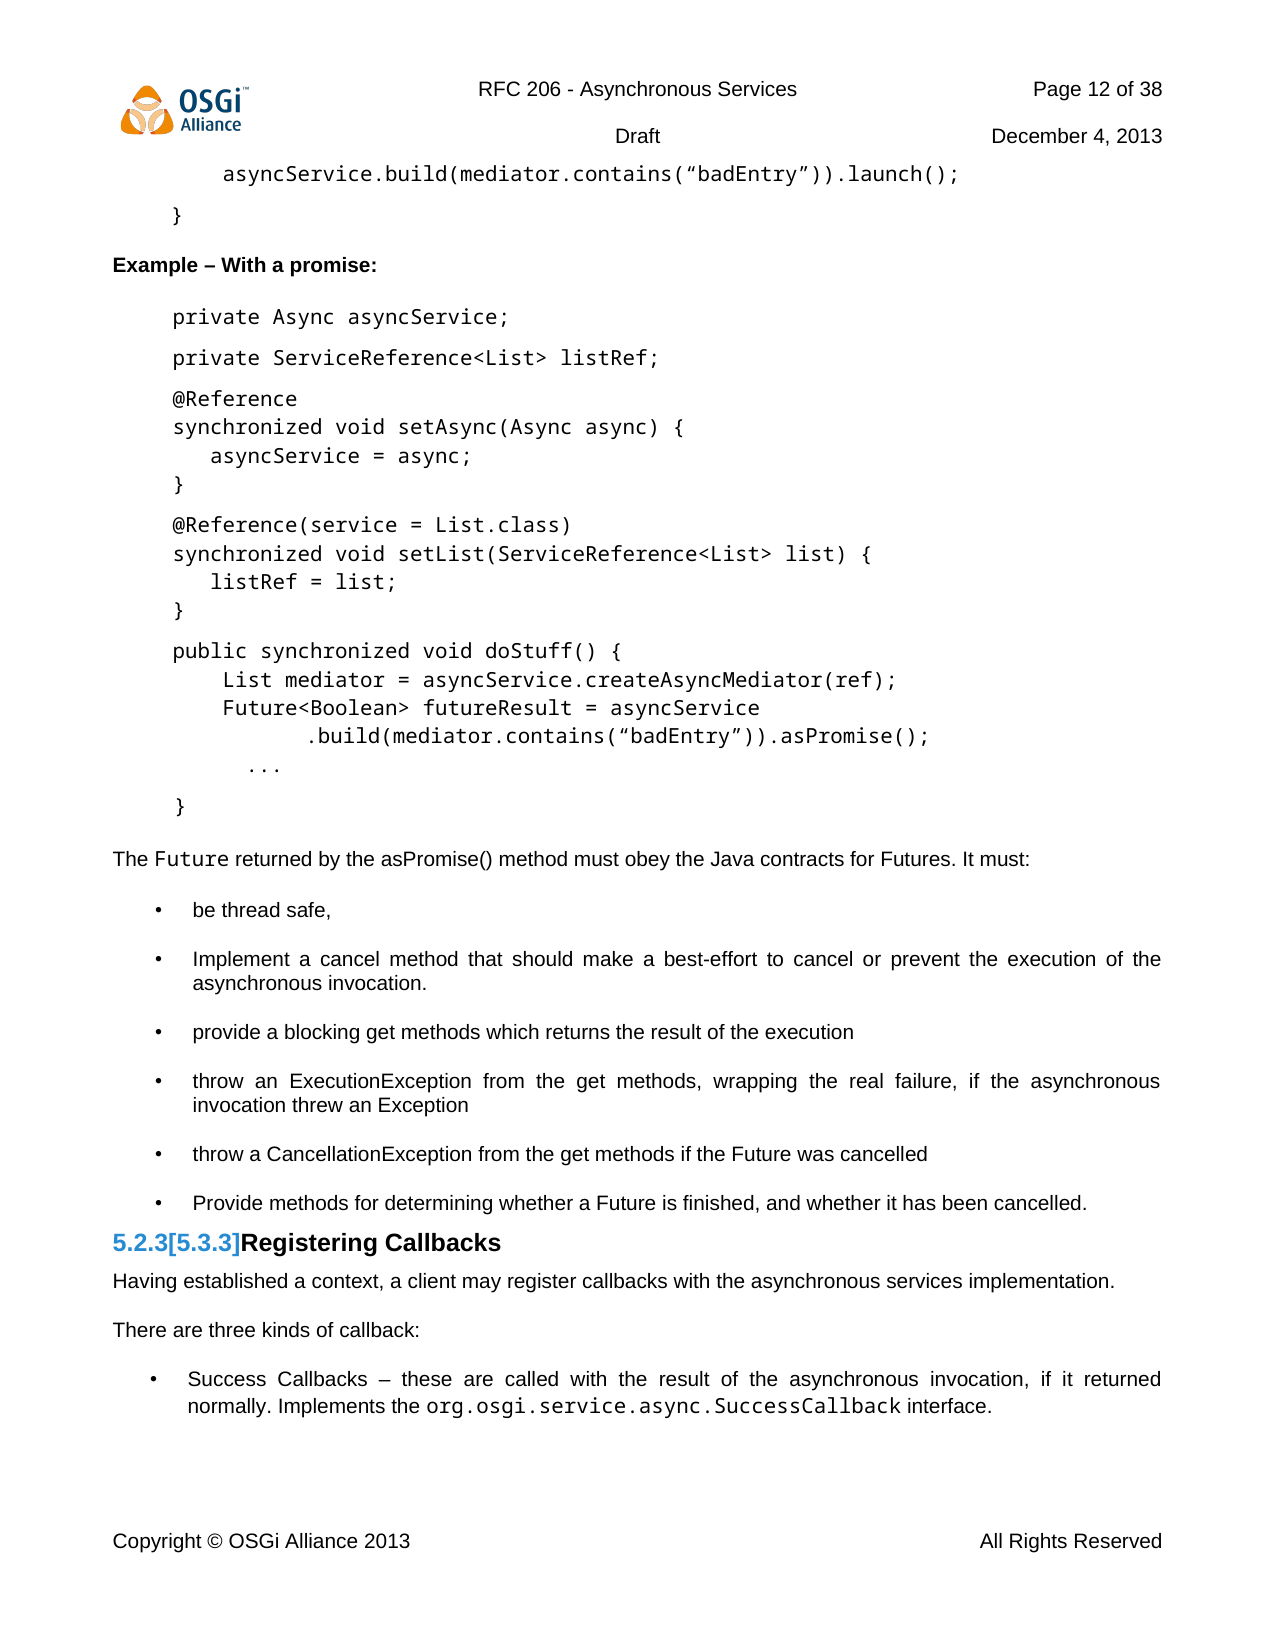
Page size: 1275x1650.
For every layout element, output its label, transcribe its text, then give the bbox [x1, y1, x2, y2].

text @Reference(service = List.class) [172, 510, 1162, 539]
text private Async asyncService; [172, 302, 1162, 331]
text asyncService.build(mediator.contains(“badEntry”)).launch(); [112, 159, 1162, 187]
text } [172, 596, 1162, 624]
list be thread safe, [155, 898, 1162, 922]
list throw an ExecutionException from the get methods, wrapping the real failure, if the asynchronous invocation threw an Exception [155, 1069, 1162, 1117]
text List mediator = asyncService.createAsyncMediator(ref); [172, 665, 1162, 693]
text Having established a context, a client may register callbacks with the asynchronous services implementation. [112, 1269, 1162, 1293]
text public synchronized void doStuff() { [172, 636, 1162, 665]
text ... [245, 750, 1162, 778]
text Future<Boolean> futureResult = asyncService [112, 693, 1162, 722]
text listRef = list; [172, 567, 1162, 596]
text synchronized void setList(ServiceReference<List> list) { [172, 539, 1162, 567]
text } [174, 791, 1162, 819]
list Success Callbacks – these are called with the result of the asynchronous invocation, if it returned normally. Implements the org.osgi.service.async.SuccessCallback interface. [150, 1367, 1162, 1419]
list Provide methods for determining whether a Future is finished, and whether it has been cancelled. [155, 1191, 1162, 1215]
text } [171, 200, 1162, 228]
text asyncService = async; [172, 441, 1162, 469]
list throw a CancellationException from the get methods if the Future was cancelled [155, 1142, 1162, 1166]
text @Reference [172, 384, 1162, 412]
list Implement a cancel method that should make a best-effort to cancel or prevent the execution of the asynchronous invocation. [155, 947, 1162, 995]
text .build(mediator.contains(“badEntry”)).asPromise(); [245, 722, 1162, 750]
text synchronized void setAsync(Async async) { [172, 412, 1162, 441]
text private ServiceReference<List> listRef; [172, 343, 1162, 372]
list provide a blocking get methods which returns the result of the execution [155, 1020, 1162, 1044]
text } [172, 469, 1162, 498]
picture [113, 78, 257, 142]
text There are three kinds of callback: [112, 1318, 1162, 1342]
text Example – With a promise: [112, 253, 1162, 277]
subtitle Registering Callbacks [112, 1228, 1162, 1256]
text The Future returned by the asPromise() method must obey the Java contracts for Futures. It must: [112, 844, 1162, 873]
